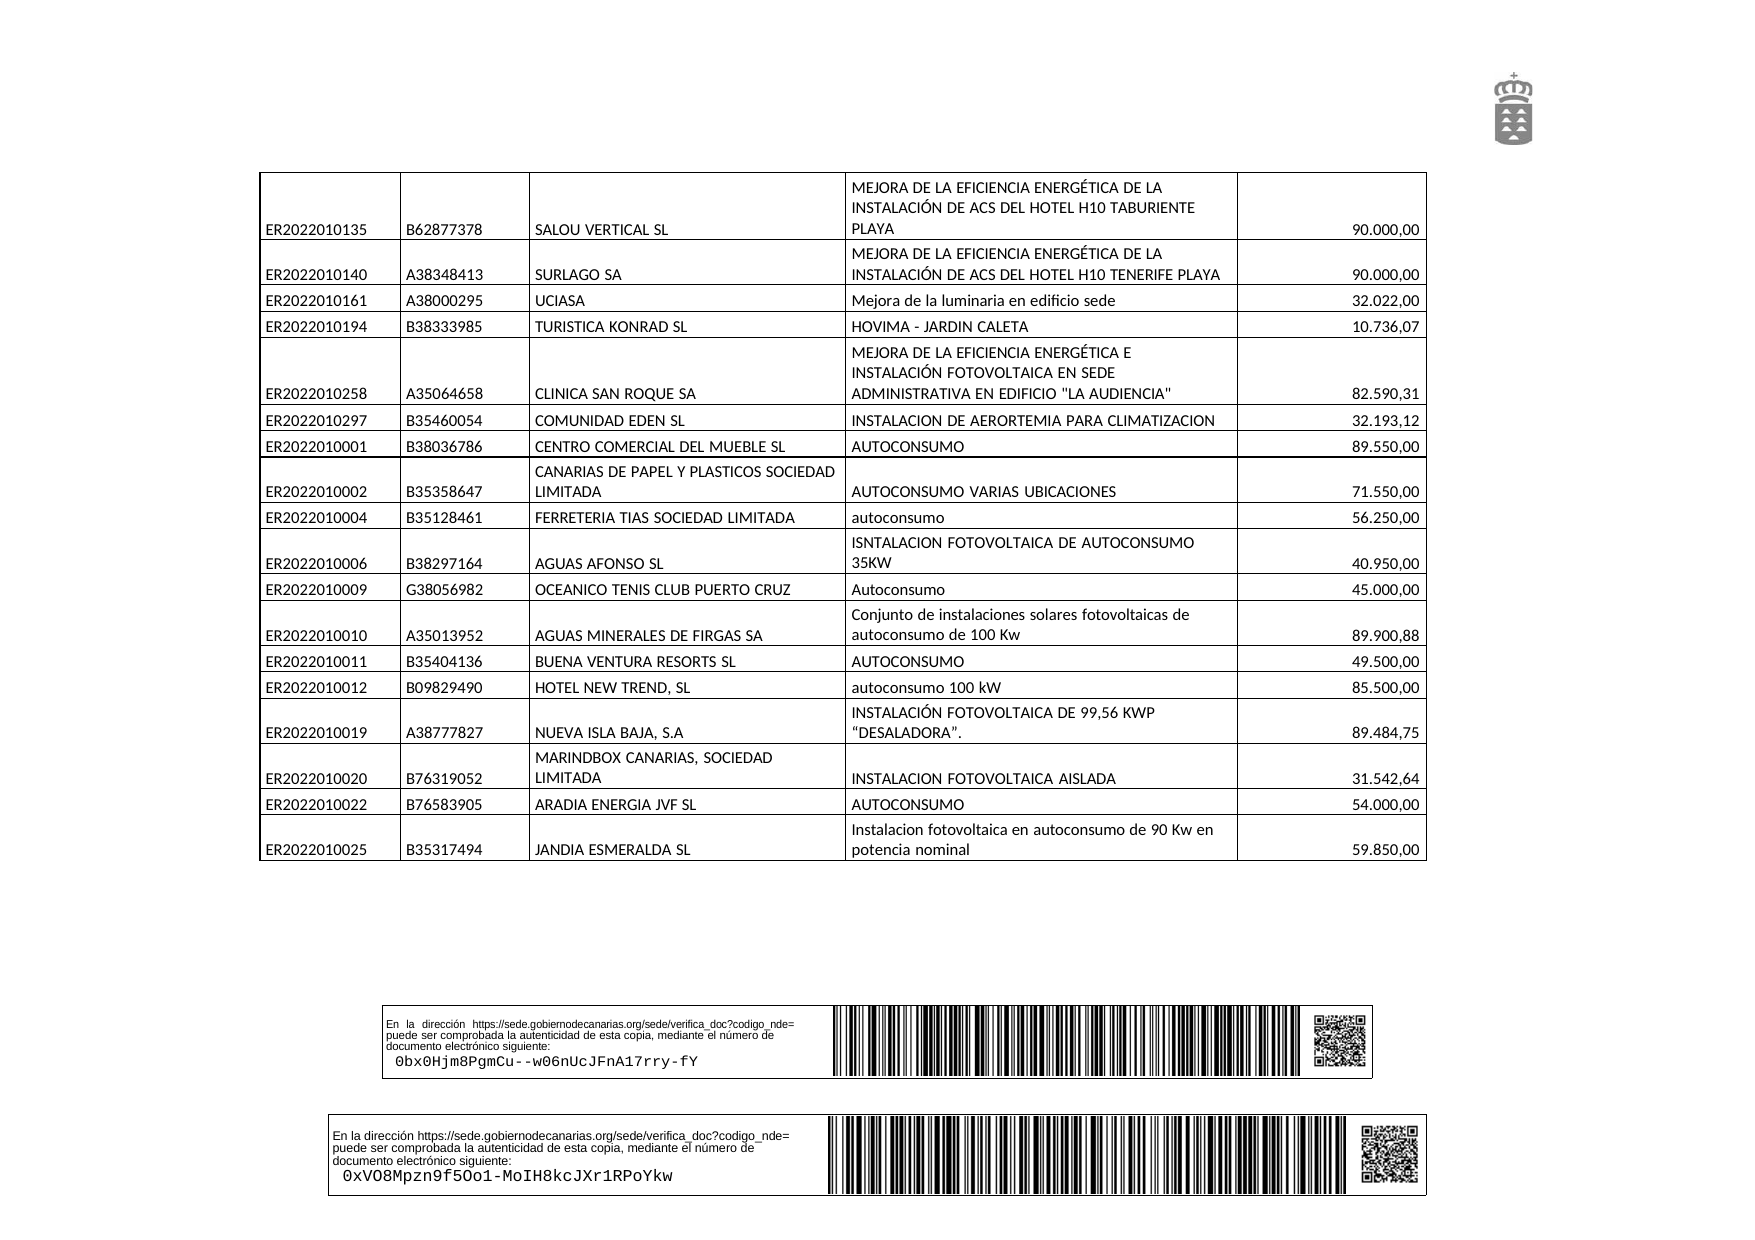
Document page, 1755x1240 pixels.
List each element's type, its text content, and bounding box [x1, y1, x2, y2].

table_cell ER2022010019 [261, 699, 400, 743]
table_cell AUTOCONSUMO [846, 789, 1237, 814]
table_cell Instalacion fotovoltaica en autoconsumo de 90 Kw en potencia nominal [846, 815, 1237, 860]
table_cell 49.500,00 [1238, 646, 1426, 671]
table_cell ER2022010009 [261, 574, 400, 599]
table_cell HOTEL NEW TREND, SL [530, 672, 845, 697]
table_cell B35317494 [401, 815, 529, 860]
table_cell ER2022010002 [261, 458, 400, 502]
table_cell G38056982 [401, 574, 529, 599]
table_cell B35128461 [401, 503, 529, 528]
table_cell UCIASA [530, 285, 845, 311]
table_header SALOU VERTICAL SL [530, 173, 845, 239]
table_cell ER2022010020 [261, 744, 400, 788]
table_cell B38297164 [401, 529, 529, 573]
table_cell ER2022010004 [261, 503, 400, 528]
table_cell 40.950,00 [1238, 529, 1426, 573]
table_cell AGUAS AFONSO SL [530, 529, 845, 573]
table_cell Autoconsumo [846, 574, 1237, 599]
table_cell ISNTALACION FOTOVOLTAICA DE AUTOCONSUMO 35KW [846, 529, 1237, 573]
table_cell ER2022010011 [261, 646, 400, 671]
table_cell Mejora de la luminaria en edificio sede [846, 285, 1237, 311]
table_cell autoconsumo 100 kW [846, 672, 1237, 697]
table_cell A35013952 [401, 601, 529, 645]
table_cell 89.484,75 [1238, 699, 1426, 743]
table_cell 56.250,00 [1238, 503, 1426, 528]
table_cell TURISTICA KONRAD SL [530, 312, 845, 337]
table_cell CLINICA SAN ROQUE SA [530, 338, 845, 404]
table_cell B35358647 [401, 458, 529, 502]
table_cell MEJORA DE LA EFICIENCIA ENERGÉTICA E INSTALACIÓN FOTOVOLTAICA EN SEDE ADMINISTRATIVA EN EDIFICIO "LA AUDIENCIA" [846, 338, 1237, 404]
table_cell 10.736,07 [1238, 312, 1426, 337]
table_cell ER2022010258 [261, 338, 400, 404]
table_cell 89.550,00 [1238, 431, 1426, 456]
table_cell CANARIAS DE PAPEL Y PLASTICOS SOCIEDAD LIMITADA [530, 458, 845, 502]
table_cell B38036786 [401, 431, 529, 456]
table_cell 54.000,00 [1238, 789, 1426, 814]
table_cell ER2022010006 [261, 529, 400, 573]
table_cell A38348413 [401, 240, 529, 284]
table_cell ER2022010140 [261, 240, 400, 284]
table_cell ER2022010022 [261, 789, 400, 814]
table_cell 59.850,00 [1238, 815, 1426, 860]
table_cell A35064658 [401, 338, 529, 404]
table_header MEJORA DE LA EFICIENCIA ENERGÉTICA DE LA INSTALACIÓN DE ACS DEL HOTEL H10 TABURIENTE PLAYA [846, 173, 1237, 239]
table_cell ER2022010001 [261, 431, 400, 456]
table_cell 90.000,00 [1238, 240, 1426, 284]
table_cell INSTALACIÓN FOTOVOLTAICA DE 99,56 KWP “DESALADORA”. [846, 699, 1237, 743]
table_cell SURLAGO SA [530, 240, 845, 284]
table_cell CENTRO COMERCIAL DEL MUEBLE SL [530, 431, 845, 456]
table_cell MEJORA DE LA EFICIENCIA ENERGÉTICA DE LA INSTALACIÓN DE ACS DEL HOTEL H10 TENERIFE PLAYA [846, 240, 1237, 284]
table_cell ER2022010194 [261, 312, 400, 337]
table_cell A38777827 [401, 699, 529, 743]
table_cell B09829490 [401, 672, 529, 697]
table_header B62877378 [401, 173, 529, 239]
table_cell A38000295 [401, 285, 529, 311]
table_cell ER2022010010 [261, 601, 400, 645]
table_cell B35460054 [401, 405, 529, 430]
table_cell B38333985 [401, 312, 529, 337]
table_cell ER2022010025 [261, 815, 400, 860]
table_cell 45.000,00 [1238, 574, 1426, 599]
table_cell MARINDBOX CANARIAS, SOCIEDAD LIMITADA [530, 744, 845, 788]
table_cell 31.542,64 [1238, 744, 1426, 788]
table_cell ER2022010161 [261, 285, 400, 311]
table_cell 89.900,88 [1238, 601, 1426, 645]
table_cell 32.022,00 [1238, 285, 1426, 311]
table_cell B35404136 [401, 646, 529, 671]
table_cell BUENA VENTURA RESORTS SL [530, 646, 845, 671]
table_header 90.000,00 [1238, 173, 1426, 239]
table_cell ER2022010297 [261, 405, 400, 430]
table_cell HOVIMA - JARDIN CALETA [846, 312, 1237, 337]
table_cell ER2022010012 [261, 672, 400, 697]
table_cell FERRETERIA TIAS SOCIEDAD LIMITADA [530, 503, 845, 528]
table_cell ARADIA ENERGIA JVF SL [530, 789, 845, 814]
table_cell AGUAS MINERALES DE FIRGAS SA [530, 601, 845, 645]
table_cell NUEVA ISLA BAJA, S.A [530, 699, 845, 743]
table_cell B76583905 [401, 789, 529, 814]
table_cell B76319052 [401, 744, 529, 788]
table_cell 82.590,31 [1238, 338, 1426, 404]
table_cell Conjunto de instalaciones solares fotovoltaicas de autoconsumo de 100 Kw [846, 601, 1237, 645]
table_cell AUTOCONSUMO [846, 431, 1237, 456]
table_header ER2022010135 [261, 173, 400, 239]
table_cell 71.550,00 [1238, 458, 1426, 502]
table_cell JANDIA ESMERALDA SL [530, 815, 845, 860]
table_cell AUTOCONSUMO VARIAS UBICACIONES [846, 458, 1237, 502]
table_cell INSTALACION DE AERORTEMIA PARA CLIMATIZACION [846, 405, 1237, 430]
table_cell AUTOCONSUMO [846, 646, 1237, 671]
table_cell INSTALACION FOTOVOLTAICA AISLADA [846, 744, 1237, 788]
table_cell 85.500,00 [1238, 672, 1426, 697]
table_cell OCEANICO TENIS CLUB PUERTO CRUZ [530, 574, 845, 599]
table_cell 32.193,12 [1238, 405, 1426, 430]
table_cell COMUNIDAD EDEN SL [530, 405, 845, 430]
table_cell autoconsumo [846, 503, 1237, 528]
